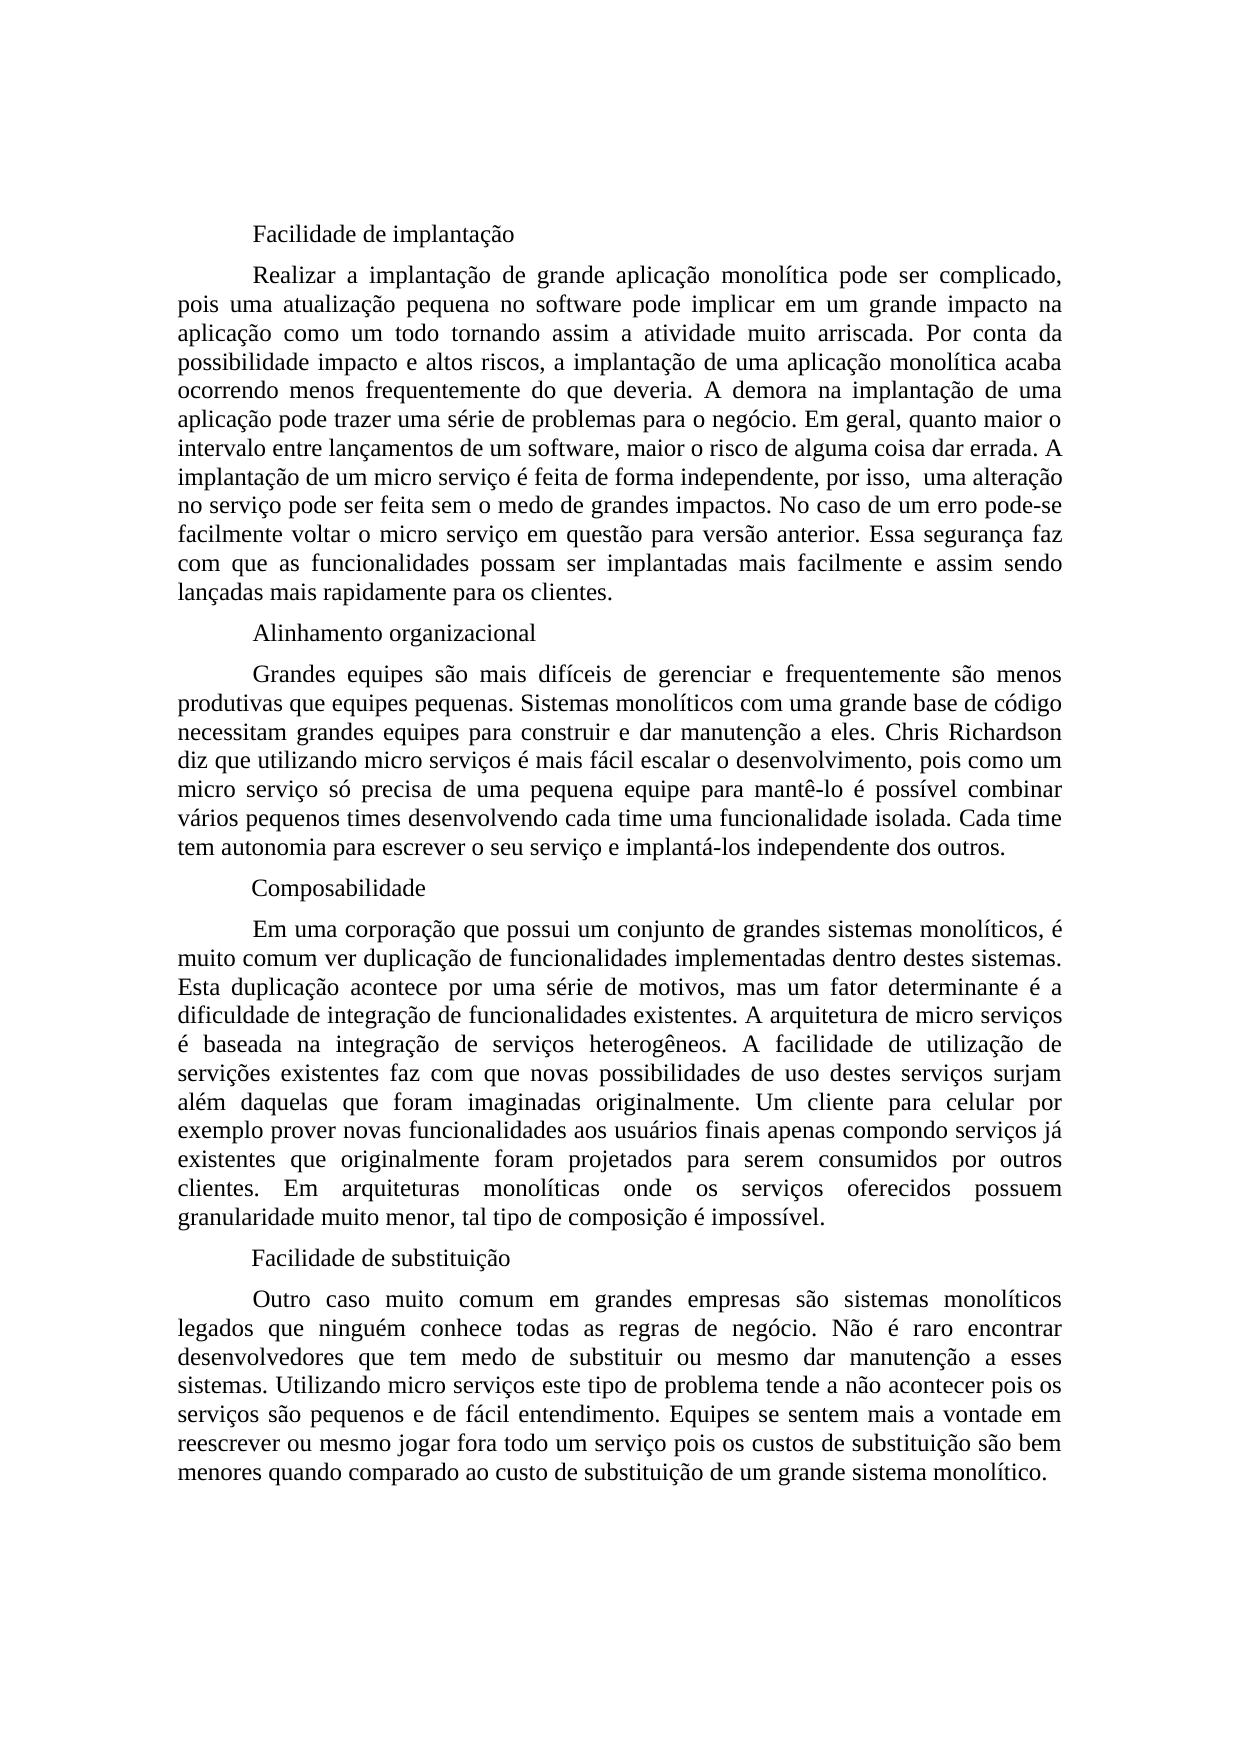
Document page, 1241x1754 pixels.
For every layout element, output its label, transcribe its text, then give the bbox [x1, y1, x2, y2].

text Alinhamento organizacional [177, 618, 1063, 647]
text Outro caso muito comum em grandes empresas são sistemas monolíticos legados que ninguém conhece todas as regras de negócio. Não é raro encontrar desenvolvedores que tem medo de substituir ou mesmo dar manutenção a esses sistemas. Utilizando micro serviços este tipo de problema tende a não acontecer pois os serviços são pequenos e de fácil entendimento. Equipes se sentem mais a vontade em reescrever ou mesmo jogar fora todo um serviço pois os custos de substituição são bem menores quando comparado ao custo de substituição de um grande sistema monolítico. [177, 1284, 1063, 1486]
text Grandes equipes são mais difíceis de gerenciar e frequentemente são menos produtivas que equipes pequenas. Sistemas monolíticos com uma grande base de código necessitam grandes equipes para construir e dar manutenção a eles. Chris Richardson diz que utilizando micro serviços é mais fácil escalar o desenvolvimento, pois como um micro serviço só precisa de uma pequena equipe para mantê-lo é possível combinar vários pequenos times desenvolvendo cada time uma funcionalidade isolada. Cada time tem autonomia para escrever o seu serviço e implantá-los independente dos outros. [177, 659, 1063, 861]
text Facilidade de implantação [177, 219, 1063, 248]
list Facilidade de substituição [213, 1243, 1063, 1272]
text Em uma corporação que possui um conjunto de grandes sistemas monolíticos, é muito comum ver duplicação de funcionalidades implementadas dentro destes sistemas. Esta duplicação acontece por uma série de motivos, mas um fator determinante é a dificuldade de integração de funcionalidades existentes. A arquitetura de micro serviços é baseada na integração de serviços heterogêneos. A facilidade de utilização de servições existentes faz com que novas possibilidades de uso destes serviços surjam além daquelas que foram imaginadas originalmente. Um cliente para celular por exemplo prover novas funcionalidades aos usuários finais apenas compondo serviços já existentes que originalmente foram projetados para serem consumidos por outros clientes. Em arquiteturas monolíticas onde os serviços oferecidos possuem granularidade muito menor, tal tipo de composição é impossível. [177, 914, 1063, 1231]
text Realizar a implantação de grande aplicação monolítica pode ser complicado, pois uma atualização pequena no software pode implicar em um grande impacto na aplicação como um todo tornando assim a atividade muito arriscada. Por conta da possibilidade impacto e altos riscos, a implantação de uma aplicação monolítica acaba ocorrendo menos frequentemente do que deveria. A demora na implantação de uma aplicação pode trazer uma série de problemas para o negócio. Em geral, quanto maior o intervalo entre lançamentos de um software, maior o risco de alguma coisa dar errada. A implantação de um micro serviço é feita de forma independente, por isso, uma alteração no serviço pode ser feita sem o medo de grandes impactos. No caso de um erro pode-se facilmente voltar o micro serviço em questão para versão anterior. Essa segurança faz com que as funcionalidades possam ser implantadas mais facilmente e assim sendo lançadas mais rapidamente para os clientes. [177, 261, 1063, 606]
list Composabilidade [213, 873, 1063, 902]
